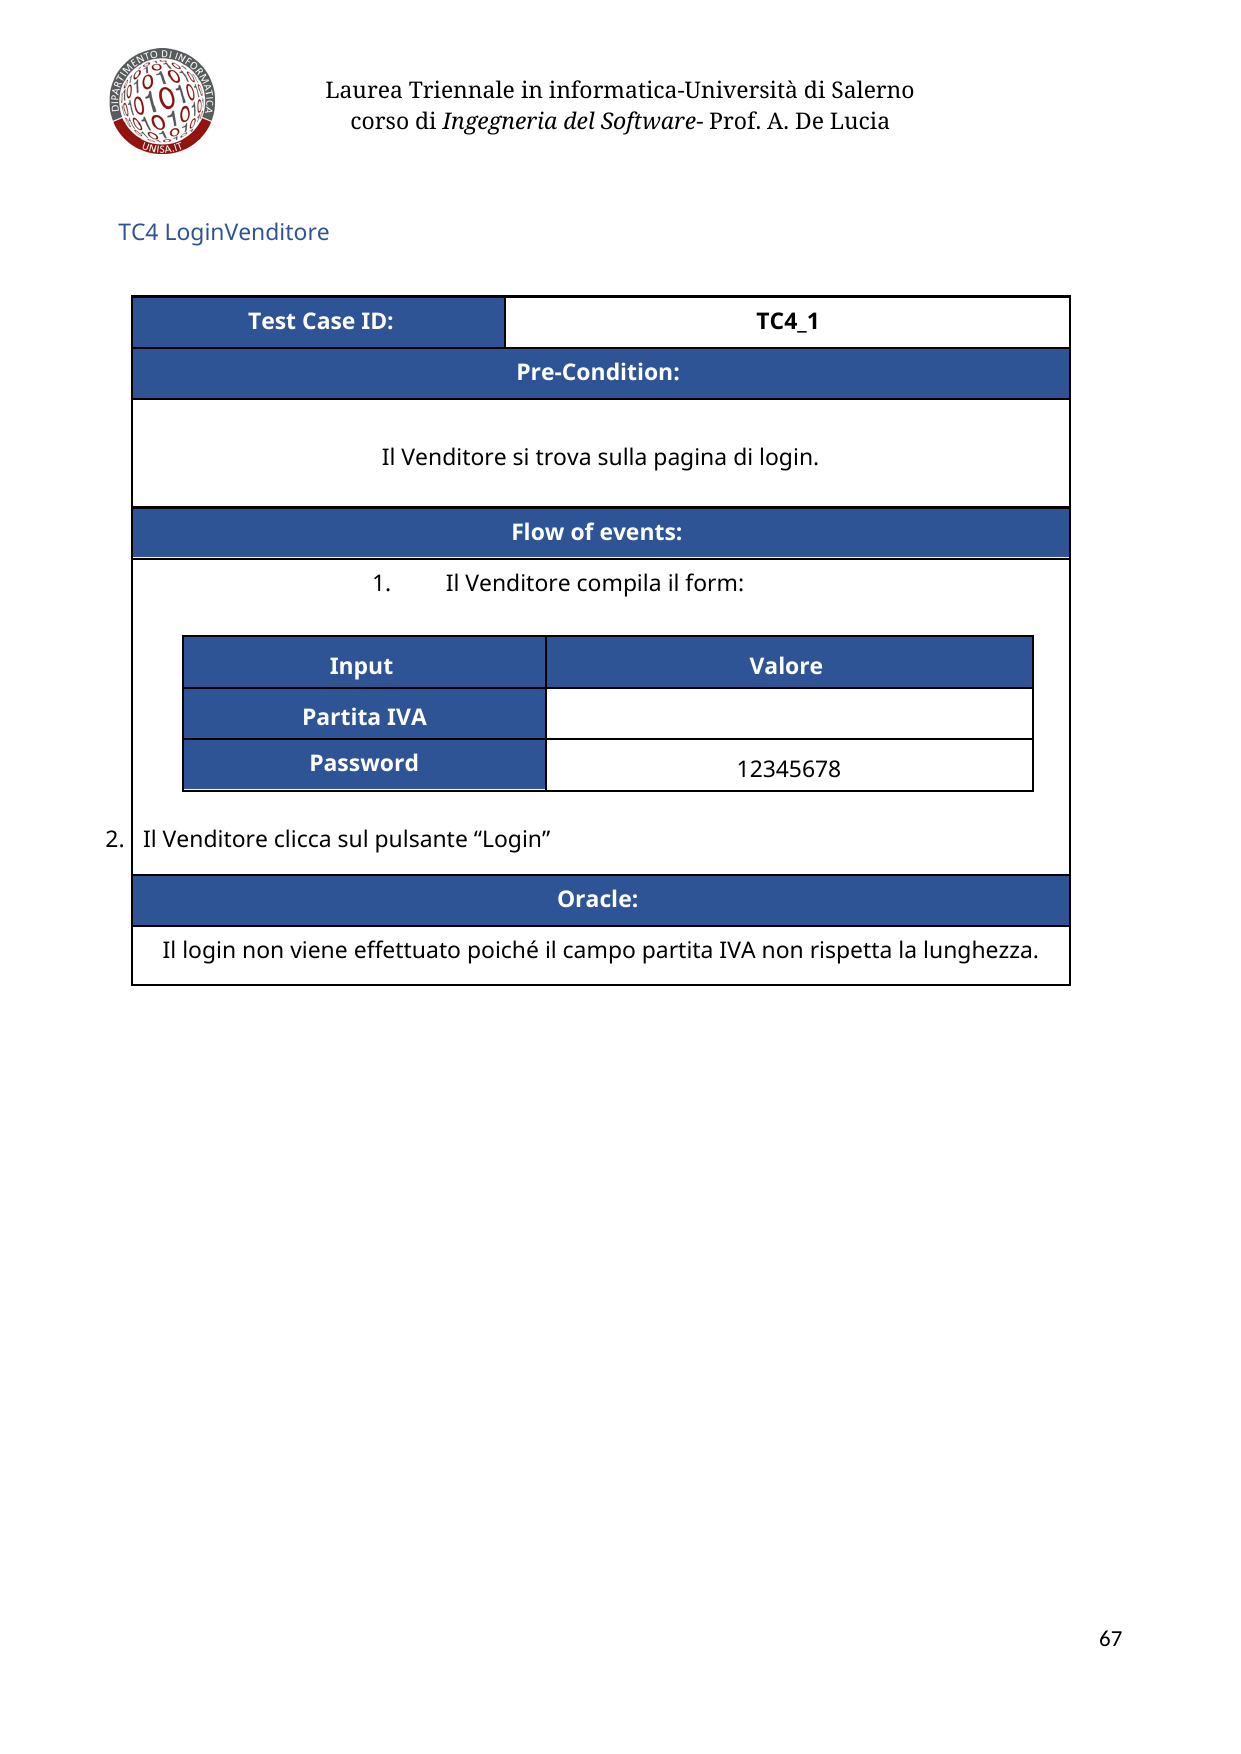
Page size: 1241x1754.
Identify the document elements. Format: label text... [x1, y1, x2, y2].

subtitle TC4 LoginVenditore [118, 216, 1122, 247]
table_header TC4_1 [506, 298, 1069, 347]
table_cell 12345678 [547, 740, 1032, 789]
table_header Input [184, 637, 545, 687]
table_cell Password [184, 740, 545, 789]
table_header Test Case ID: [133, 298, 504, 347]
table_cell Pre-Condition: [133, 349, 1069, 398]
table_header Valore [547, 637, 1032, 687]
table_cell Partita IVA [184, 689, 545, 738]
table_cell [547, 689, 1032, 738]
table_cell Il login non viene effettuato poiché il campo partita IVA non rispetta la lunghezza. [133, 927, 1069, 984]
table_cell Il Venditore compila il form: Il Venditore clicca sul pulsante “Login” [133, 560, 1069, 874]
table_cell Flow of events: [133, 509, 1069, 557]
table_cell Il Venditore si trova sulla pagina di login. [133, 400, 1069, 506]
table_cell Oracle: [133, 876, 1069, 925]
